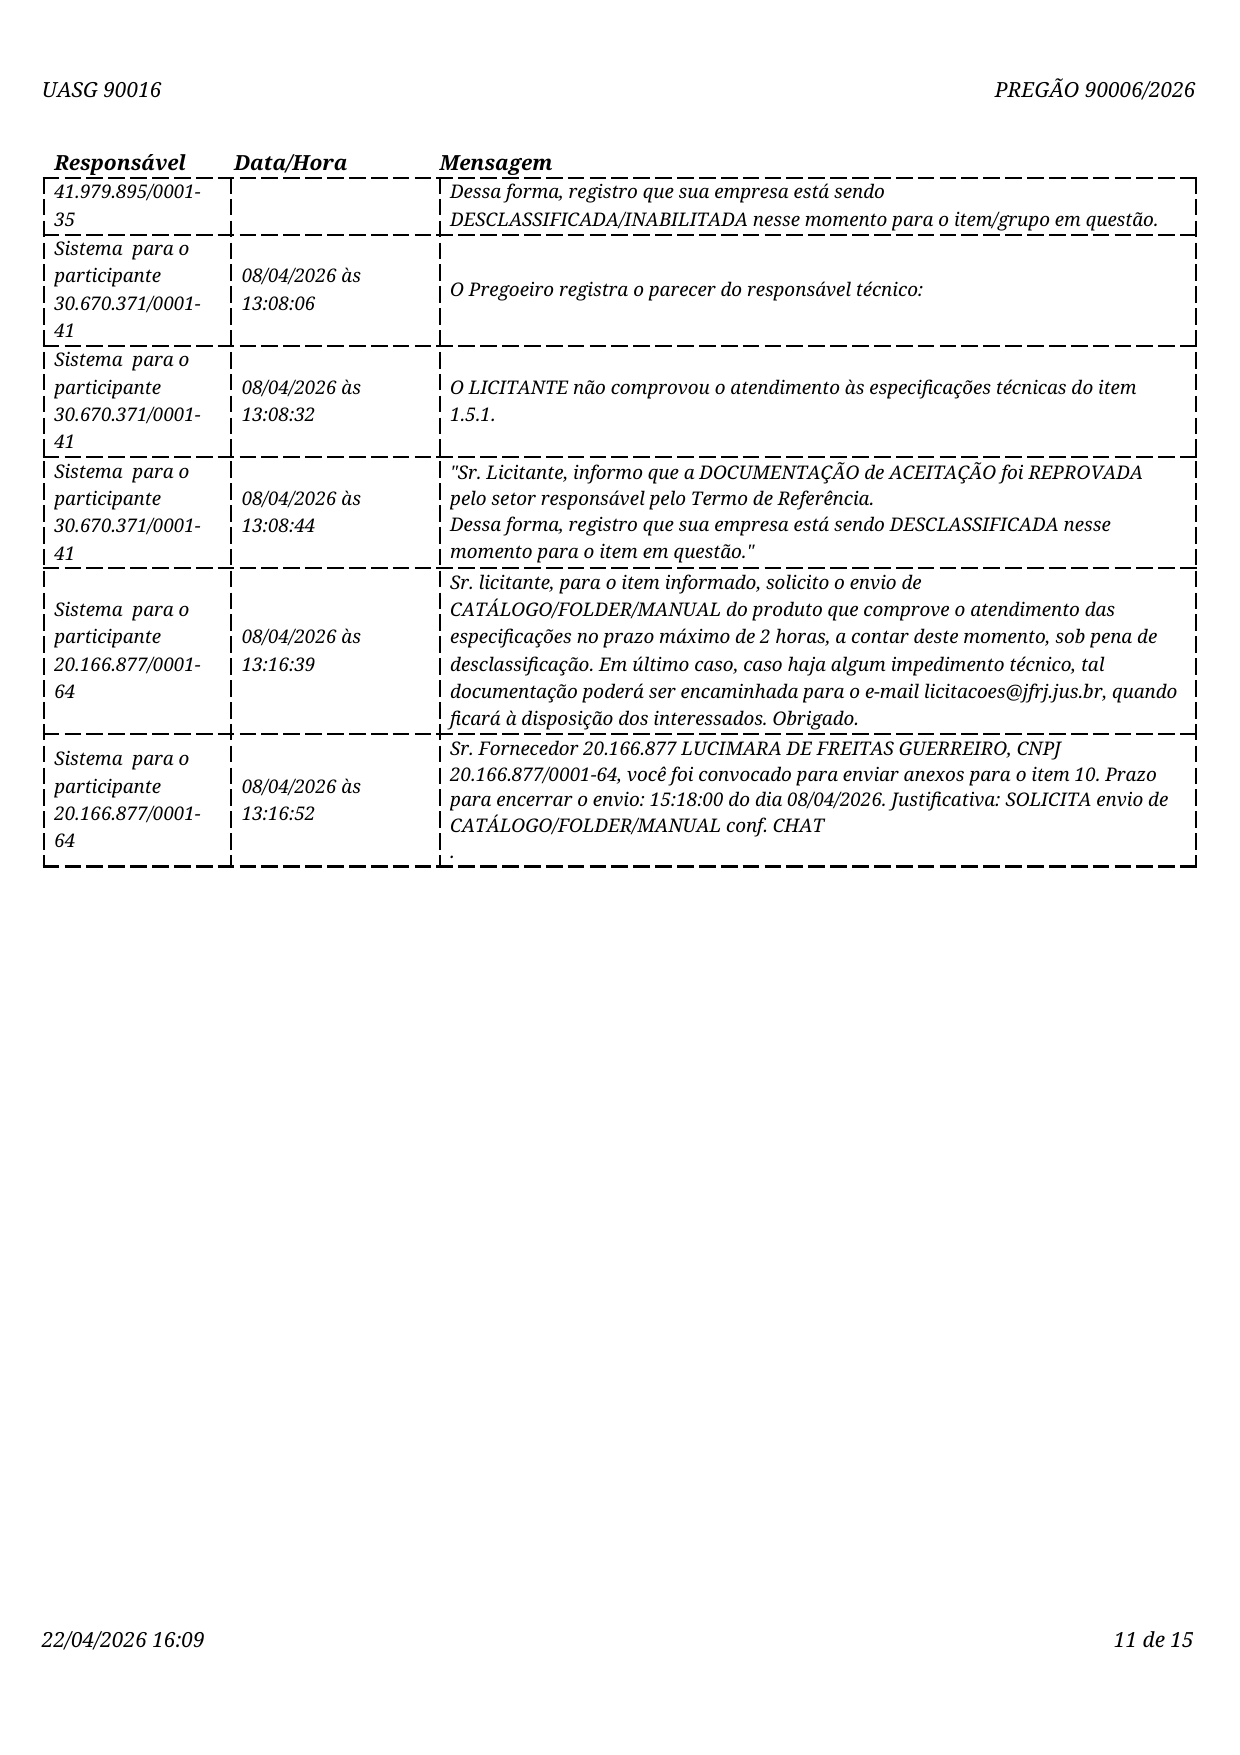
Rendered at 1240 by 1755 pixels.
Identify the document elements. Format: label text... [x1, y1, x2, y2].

table_cell 08/04/2026 às 13:08:06 [231, 234, 439, 345]
table_cell O LICITANTE não comprovou o atendimento às especificações técnicas do item 1.5.1. [440, 345, 1196, 456]
table_cell Dessa forma, registro que sua empresa está sendo DESCLASSIFICADA/INABILITADA nesse momento para o item/grupo em questão. [440, 177, 1196, 233]
table_cell [231, 177, 439, 233]
table_cell Sistema para o participante 30.670.371/0001-41 [44, 234, 231, 345]
table_cell 41.979.895/0001-35 [44, 177, 231, 233]
table_cell 08/04/2026 às 13:08:44 [231, 456, 439, 567]
table_cell Sistema para o participante 30.670.371/0001-41 [44, 456, 231, 567]
table_cell Sr. Fornecedor 20.166.877 LUCIMARA DE FREITAS GUERREIRO, CNPJ 20.166.877/0001-64, você foi convocado para enviar anexos para o item 10. Prazo para encerrar o envio: 15:18:00 do dia 08/04/2026. Justificativa: SOLICITA envio de CATÁLOGO/FOLDER/MANUAL conf. CHAT . [440, 733, 1196, 865]
table_cell Sistema para o participante 20.166.877/0001-64 [44, 733, 231, 865]
table_cell Sistema para o participante 20.166.877/0001-64 [44, 567, 231, 733]
table_cell O Pregoeiro registra o parecer do responsável técnico: [440, 234, 1196, 345]
table_cell "Sr. Licitante, informo que a DOCUMENTAÇÃO de ACEITAÇÃO foi REPROVADA pelo setor responsável pelo Termo de Referência. Dessa forma, registro que sua empresa está sendo DESCLASSIFICADA nesse momento para o item em questão." [440, 456, 1196, 567]
table_cell 08/04/2026 às 13:08:32 [231, 345, 439, 456]
table_cell 08/04/2026 às 13:16:52 [231, 733, 439, 865]
table_cell Sistema para o participante 30.670.371/0001-41 [44, 345, 231, 456]
table_cell Sr. licitante, para o item informado, solicito o envio de CATÁLOGO/FOLDER/MANUAL do produto que comprove o atendimento das especificações no prazo máximo de 2 horas, a contar deste momento, sob pena de desclassificação. Em último caso, caso haja algum impedimento técnico, tal documentação poderá ser encaminhada para o e-mail licitacoes@jfrj.jus.br, quando ficará à disposição dos interessados. Obrigado. [440, 567, 1196, 733]
table_cell 08/04/2026 às 13:16:39 [231, 567, 439, 733]
